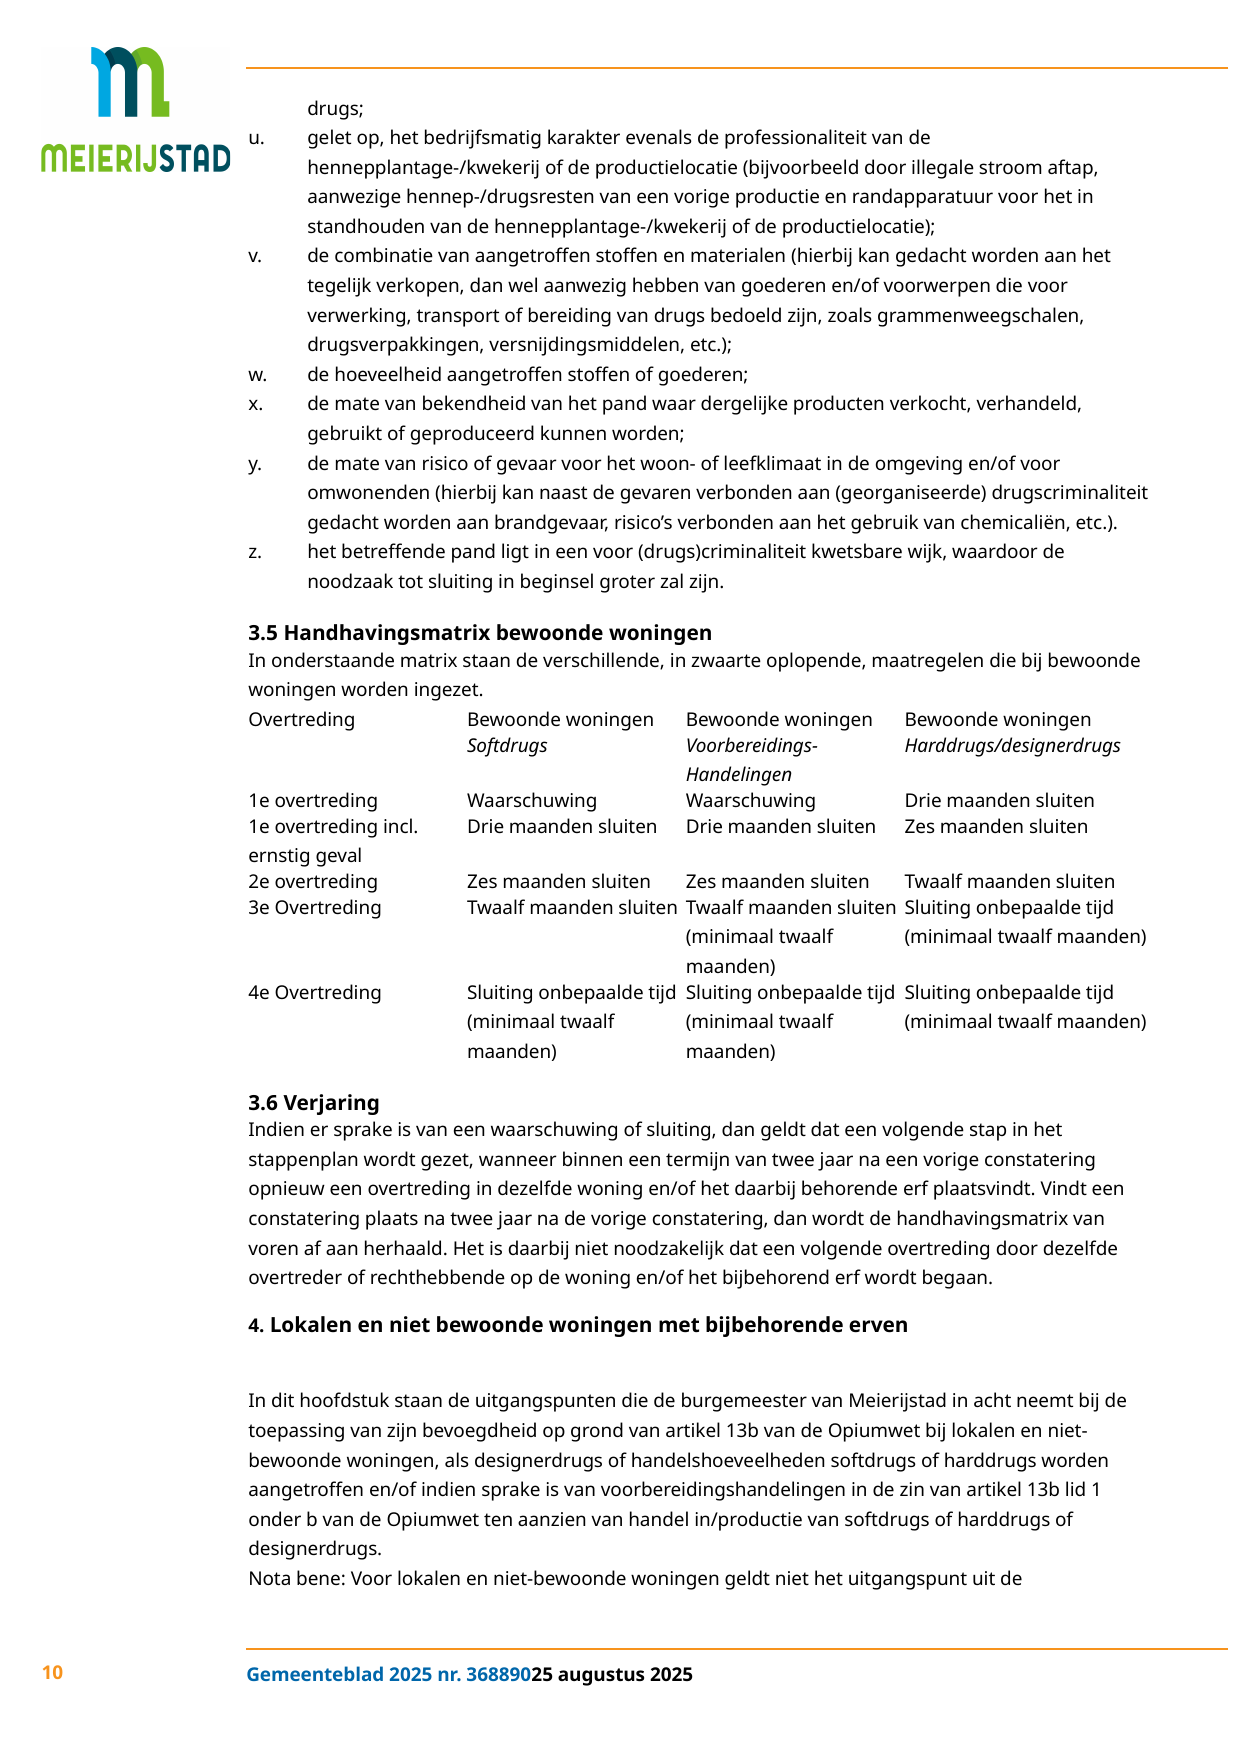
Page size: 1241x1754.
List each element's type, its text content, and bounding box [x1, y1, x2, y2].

table_cell Sluiting onbepaalde tijd (minimaal twaalf maanden) [686, 979, 904, 1064]
table_cell Drie maanden sluiten [904, 787, 1152, 813]
list de mate van risico of gevaar voor het woon- of leefklimaat in de omgeving en/of voor omwonenden (hierbij kan naast de gevaren verbonden aan (georganiseerde) drugscriminaliteit gedacht worden aan brandgevaar, risico’s verbonden aan het gebruik van chemicaliën, etc.). [248, 450, 1152, 535]
table_cell Waarschuwing [686, 787, 904, 813]
picture [41, 47, 231, 172]
text Nota bene: Voor lokalen en niet-bewoonde woningen geldt niet het uitgangspunt uit de [248, 1565, 1152, 1591]
table_cell Zes maanden sluiten [904, 813, 1152, 868]
text 3.5 Handhavingsmatrix bewoonde woningen [248, 618, 1152, 647]
table_cell Drie maanden sluiten [467, 813, 686, 868]
list de hoeveelheid aangetroffen stoffen of goederen; [248, 361, 1152, 387]
table_cell Twaalf maanden sluiten (minimaal twaalf maanden) [686, 894, 904, 979]
table_header Bewoonde woningen [904, 706, 1152, 732]
table_cell Twaalf maanden sluiten [904, 868, 1152, 894]
list het betreffende pand ligt in een voor (drugs)criminaliteit kwetsbare wijk, waardoor de noodzaak tot sluiting in beginsel groter zal zijn. [248, 538, 1152, 594]
table_cell Zes maanden sluiten [467, 868, 686, 894]
list gelet op, het bedrijfsmatig karakter evenals de professionaliteit van de hennepplantage-/kwekerij of de productielocatie (bijvoorbeeld door illegale stroom aftap, aanwezige hennep-/drugsresten van een vorige productie en randapparatuur voor het in standhouden van de hennepplantage-/kwekerij of de productielocatie); [248, 124, 1152, 239]
table_cell Twaalf maanden sluiten [467, 894, 686, 979]
table_cell Harddrugs/designerdrugs [904, 732, 1152, 787]
table_cell Drie maanden sluiten [686, 813, 904, 868]
list de combinatie van aangetroffen stoffen en materialen (hierbij kan gedacht worden aan het tegelijk verkopen, dan wel aanwezig hebben van goederen en/of voorwerpen die voor verwerking, transport of bereiding van drugs bedoeld zijn, zoals grammenweegschalen, drugsverpakkingen, versnijdingsmiddelen, etc.); [248, 243, 1152, 357]
list de mate van bekendheid van het pand waar dergelijke producten verkocht, verhandeld, gebruikt of geproduceerd kunnen worden; [248, 391, 1152, 446]
text 4. Lokalen en niet bewoonde woningen met bijbehorende erven [248, 1310, 1152, 1338]
table_cell 4e Overtreding [248, 979, 467, 1064]
table_cell 1e overtreding [248, 787, 467, 813]
table_cell 3e Overtreding [248, 894, 467, 979]
table_cell Sluiting onbepaalde tijd (minimaal twaalf maanden) [467, 979, 686, 1064]
table_header Bewoonde woningen [467, 706, 686, 732]
table_header Bewoonde woningen [686, 706, 904, 732]
text In dit hoofdstuk staan de uitgangspunten die de burgemeester van Meierijstad in acht neemt bij de toepassing van zijn bevoegdheid op grond van artikel 13b van de Opiumwet bij lokalen en niet-bewoonde woningen, als designerdrugs of handelshoeveelheden softdrugs of harddrugs worden aangetroffen en/of indien sprake is van voorbereidingshandelingen in de zin van artikel 13b lid 1 onder b van de Opiumwet ten aanzien van handel in/productie van softdrugs of harddrugs of designerdrugs. [248, 1388, 1152, 1561]
text Indien er sprake is van een waarschuwing of sluiting, dan geldt dat een volgende stap in het stappenplan wordt gezet, wanneer binnen een termijn van twee jaar na een vorige constatering opnieuw een overtreding in dezelfde woning en/of het daarbij behorende erf plaatsvindt. Vindt een constatering plaats na twee jaar na de vorige constatering, dan wordt de handhavingsmatrix van voren af aan herhaald. Het is daarbij niet noodzakelijk dat een volgende overtreding door dezelfde overtreder of rechthebbende op de woning en/of het bijbehorend erf wordt begaan. [248, 1116, 1152, 1290]
table_cell Zes maanden sluiten [686, 868, 904, 894]
table_cell Voorbereidings- Handelingen [686, 732, 904, 787]
text In onderstaande matrix staan de verschillende, in zwaarte oplopende, maatregelen die bij bewoonde woningen worden ingezet. [248, 647, 1152, 702]
table_header Overtreding [248, 706, 467, 732]
list drugs; [248, 95, 1152, 121]
table_cell 1e overtreding incl. ernstig geval [248, 813, 467, 868]
table_cell Waarschuwing [467, 787, 686, 813]
table_cell 2e overtreding [248, 868, 467, 894]
table_cell [248, 732, 467, 787]
text 3.6 Verjaring [248, 1088, 1152, 1116]
table_cell Sluiting onbepaalde tijd (minimaal twaalf maanden) [904, 894, 1152, 979]
table_cell Softdrugs [467, 732, 686, 787]
table_cell Sluiting onbepaalde tijd (minimaal twaalf maanden) [904, 979, 1152, 1064]
